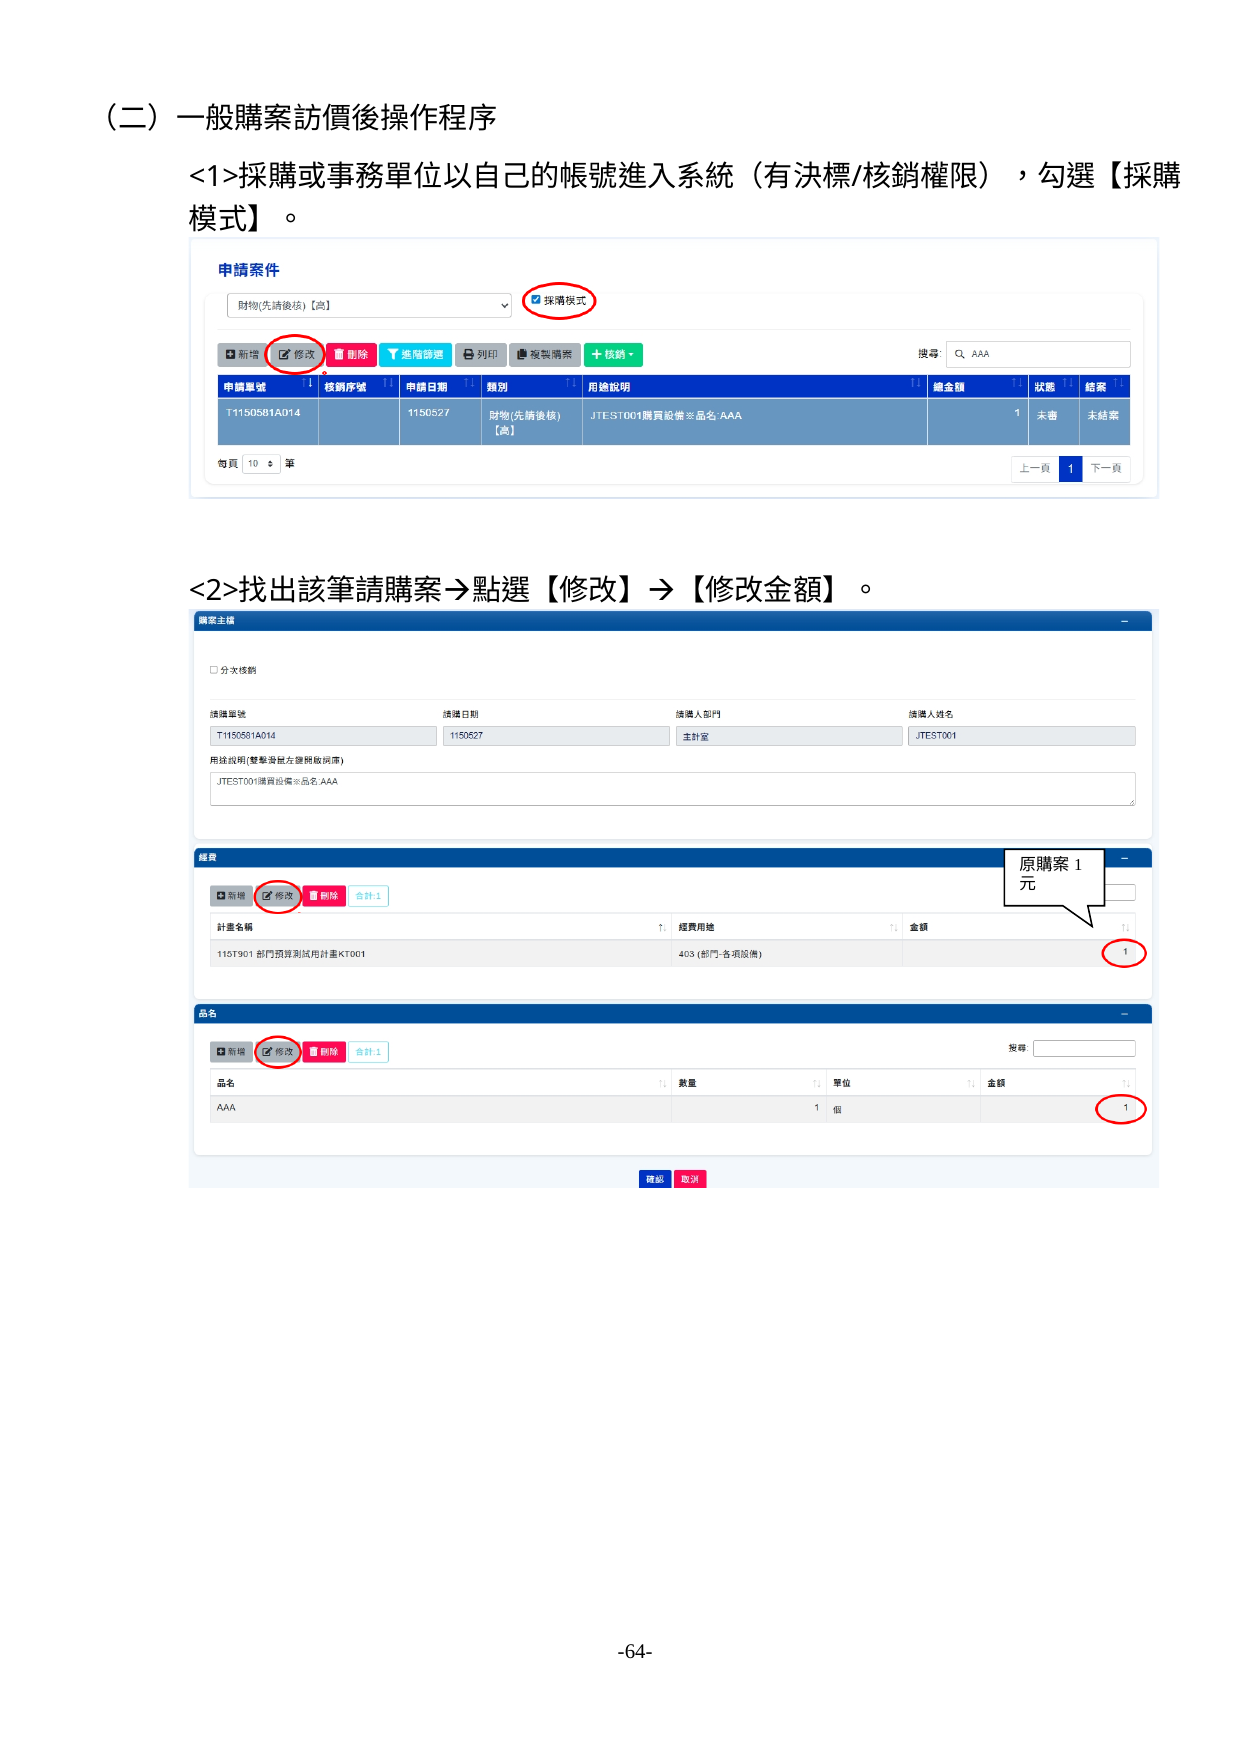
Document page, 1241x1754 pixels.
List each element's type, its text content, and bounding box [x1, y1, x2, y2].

text （二）一般購案訪價後操作程序 [89, 78, 1181, 153]
text <2>找出該筆請購案點選【修改】【修改金額】。 [189, 567, 1181, 609]
picture [188, 237, 1160, 499]
text <1>採購或事務單位以自己的帳號進入系統（有決標/核銷權限），勾選【採購模式】。 [189, 153, 1181, 238]
picture [188, 609, 1160, 1188]
